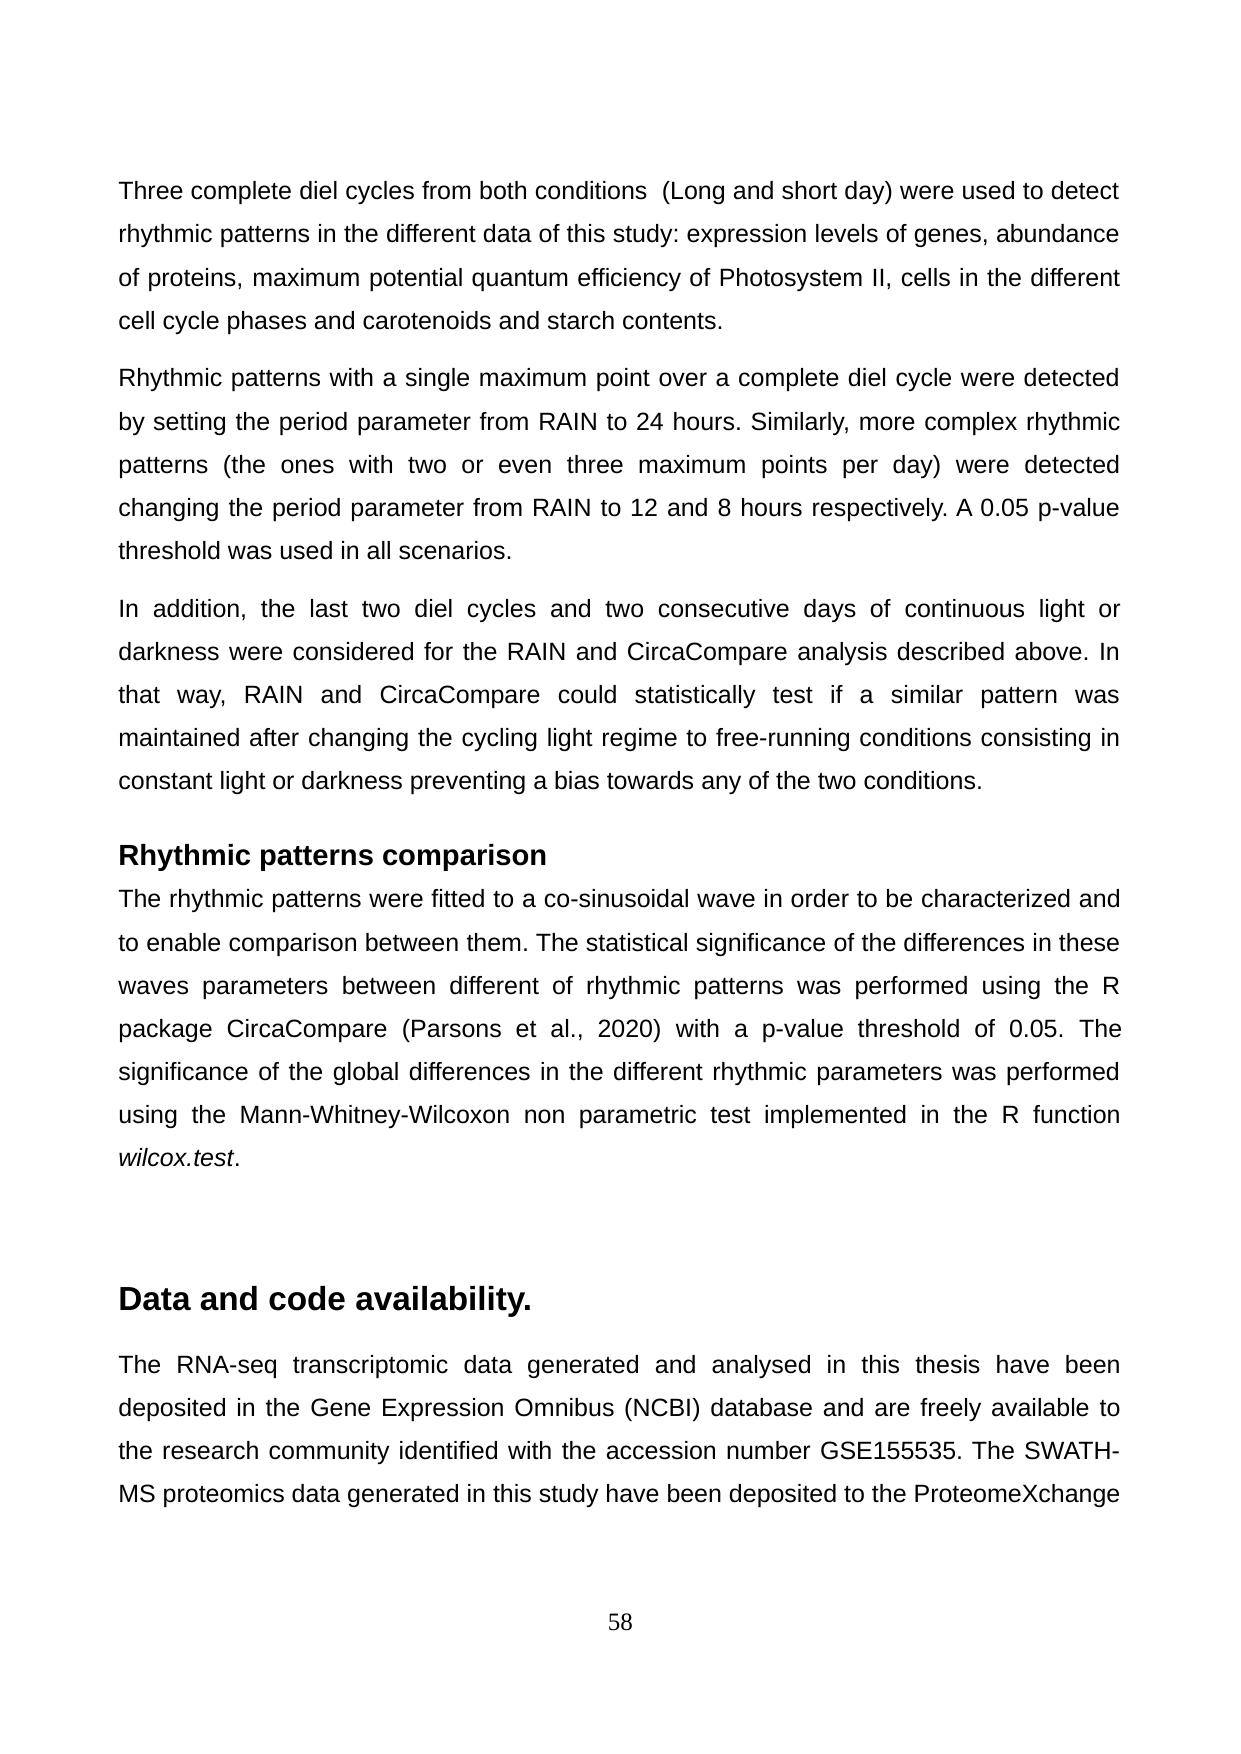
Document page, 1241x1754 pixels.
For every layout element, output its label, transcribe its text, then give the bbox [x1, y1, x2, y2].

subtitle Rhythmic patterns comparison [118, 838, 1122, 872]
subtitle Data and code availability. [118, 1279, 1122, 1318]
text Three complete diel cycles from both conditions (Long and short day) were used to detect rhythmic patterns in the different data of this study: expression levels of genes, abundance of proteins, maximum potential quantum efficiency of Photosystem II, cells in the different cell cycle phases and carotenoids and starch contents. [118, 176, 1122, 334]
text The rhythmic patterns were fitted to a co-sinusoidal wave in order to be characterized and to enable comparison between them. The statistical significance of the differences in these waves parameters between different of rhythmic patterns was performed using the R package CircaCompare (Parsons et al., 2020)⁠ with a p-value threshold of 0.05. The significance of the global differences in the different rhythmic parameters was performed using the Mann-Whitney-Wilcoxon non parametric test implemented in the R function wilcox.test. [118, 884, 1122, 1172]
text In addition, the last two diel cycles and two consecutive days of continuous light or darkness were considered for the RAIN and CircaCompare analysis described above. In that way, RAIN and CircaCompare could statistically test if a similar pattern was maintained after changing the cycling light regime to free-running conditions consisting in constant light or darkness preventing a bias towards any of the two conditions. [118, 594, 1122, 795]
text Rhythmic patterns with a single maximum point over a complete diel cycle were detected by setting the period parameter from RAIN to 24 hours. Similarly, more complex rhythmic patterns (the ones with two or even three maximum points per day) were detected changing the period parameter from RAIN to 12 and 8 hours respectively. A 0.05 p-value threshold was used in all scenarios. [118, 363, 1122, 565]
text The RNA-seq transcriptomic data generated and analysed in this thesis have been deposited in the Gene Expression Omnibus (NCBI) database and are freely available to the research community identified with the accession number GSE155535. The SWATH-MS proteomics data generated in this study have been deposited to the ProteomeXchange [118, 1349, 1122, 1508]
